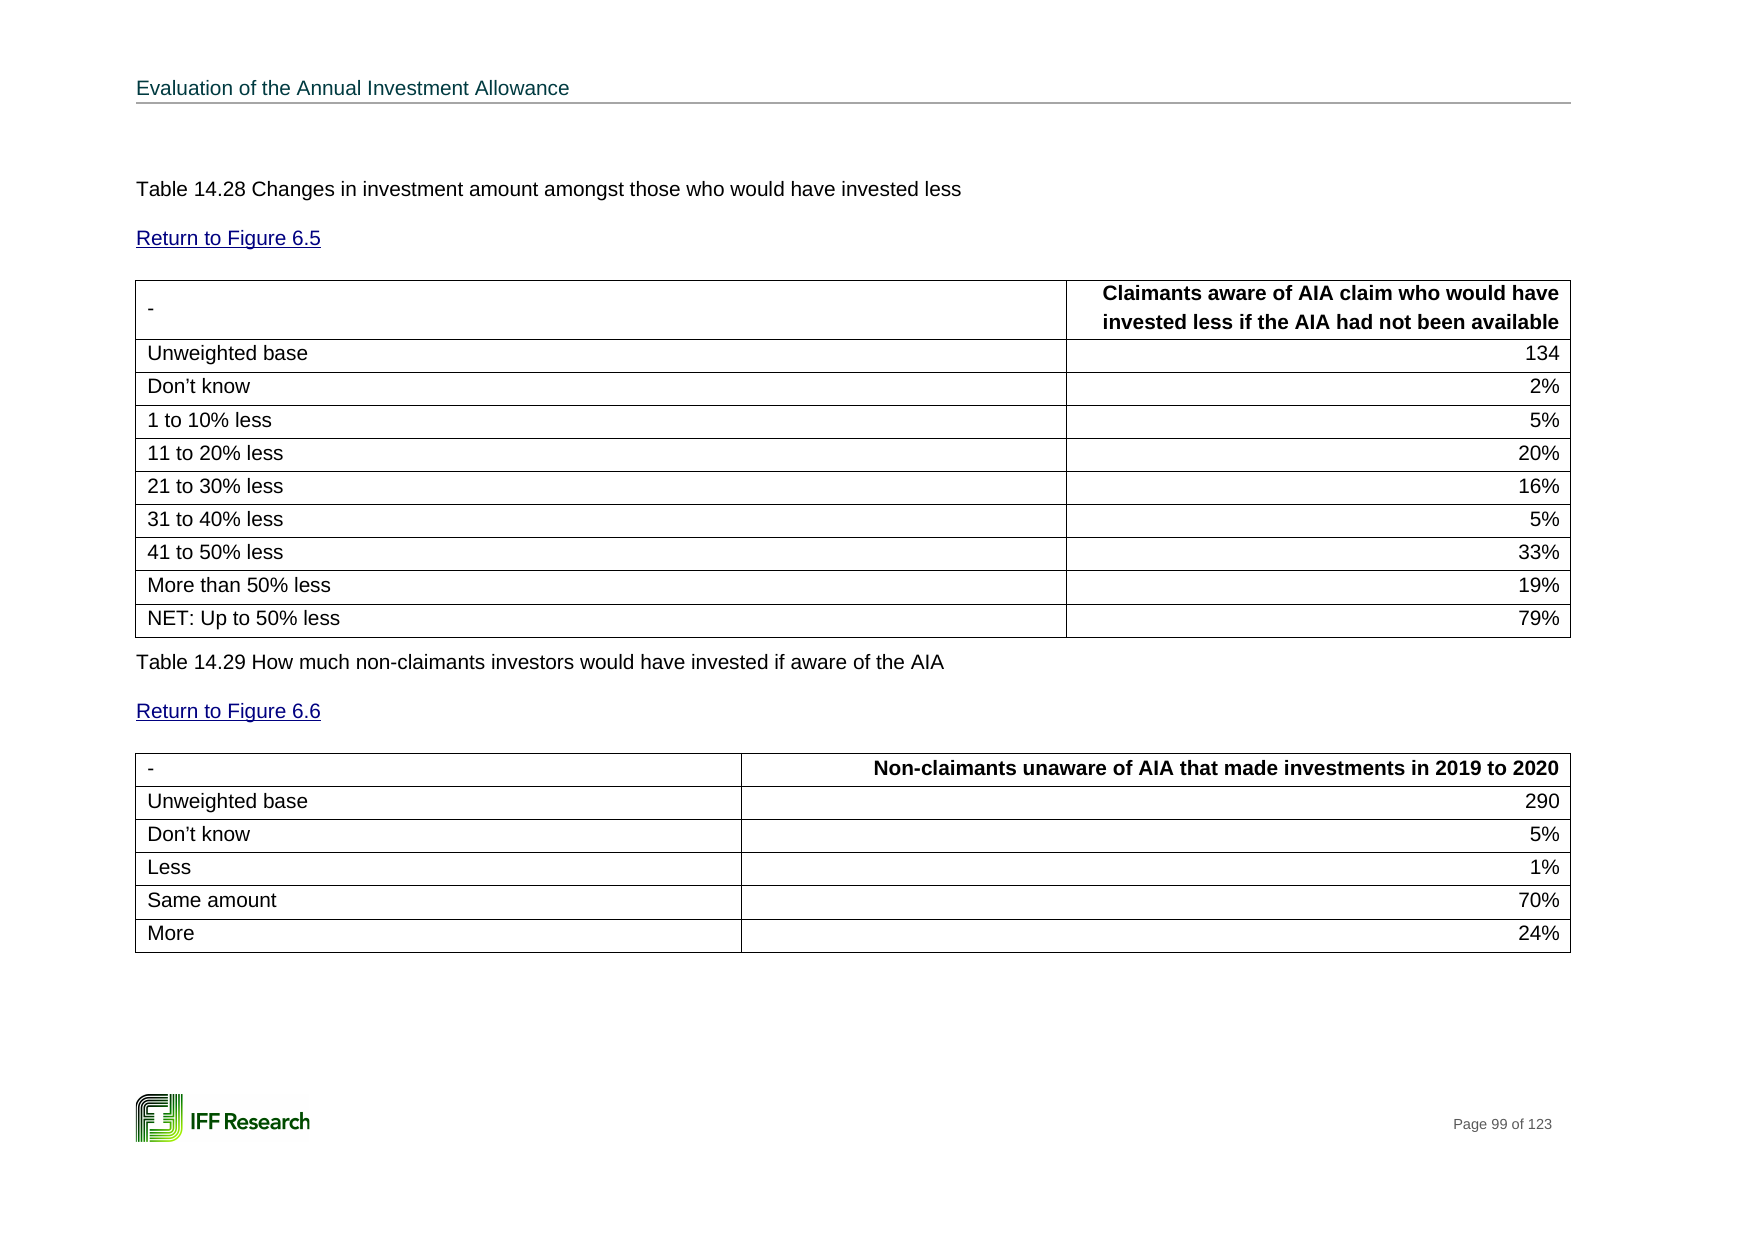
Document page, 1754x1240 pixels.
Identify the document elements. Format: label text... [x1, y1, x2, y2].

table_cell More than 50% less [136, 571, 1066, 603]
table_cell Don’t know [136, 820, 741, 852]
table_cell 134 [1067, 340, 1570, 372]
table_cell 21 to 30% less [136, 472, 1066, 504]
table_cell 20% [1067, 439, 1570, 471]
table_cell Less [136, 853, 741, 885]
table_cell 16% [1067, 472, 1570, 504]
table_header Non-claimants unaware of AIA that made investments in 2019 to 2020 [742, 754, 1570, 786]
table_cell More [136, 920, 741, 952]
table_cell 1 to 10% less [136, 406, 1066, 438]
table_cell 79% [1067, 605, 1570, 637]
table_cell Unweighted base [136, 340, 1066, 372]
table_cell 11 to 20% less [136, 439, 1066, 471]
table_cell Same amount [136, 886, 741, 918]
table_cell 2% [1067, 373, 1570, 405]
table_cell 19% [1067, 571, 1570, 603]
table_header - [136, 754, 741, 786]
table_cell 31 to 40% less [136, 505, 1066, 537]
table_cell 41 to 50% less [136, 538, 1066, 570]
table_cell Unweighted base [136, 787, 741, 819]
text Return to Figure 6.6 [136, 699, 1571, 723]
table_cell 33% [1067, 538, 1570, 570]
table_cell Don’t know [136, 373, 1066, 405]
subtitle Table 14.29 How much non-claimants investors would have invested if aware of the AIA [136, 650, 1571, 674]
subtitle Table 14.28 Changes in investment amount amongst those who would have invested less [136, 177, 1571, 201]
table_cell 5% [1067, 505, 1570, 537]
table_cell 5% [1067, 406, 1570, 438]
table_cell 1% [742, 853, 1570, 885]
table_cell 5% [742, 820, 1570, 852]
table_cell 24% [742, 920, 1570, 952]
table_cell 290 [742, 787, 1570, 819]
table_cell NET: Up to 50% less [136, 605, 1066, 637]
text Return to Figure 6.5 [136, 226, 1571, 250]
table_header Claimants aware of AIA claim who would have invested less if the AIA had not been available [1067, 281, 1570, 338]
table_cell 70% [742, 886, 1570, 918]
table_header - [136, 281, 1066, 338]
